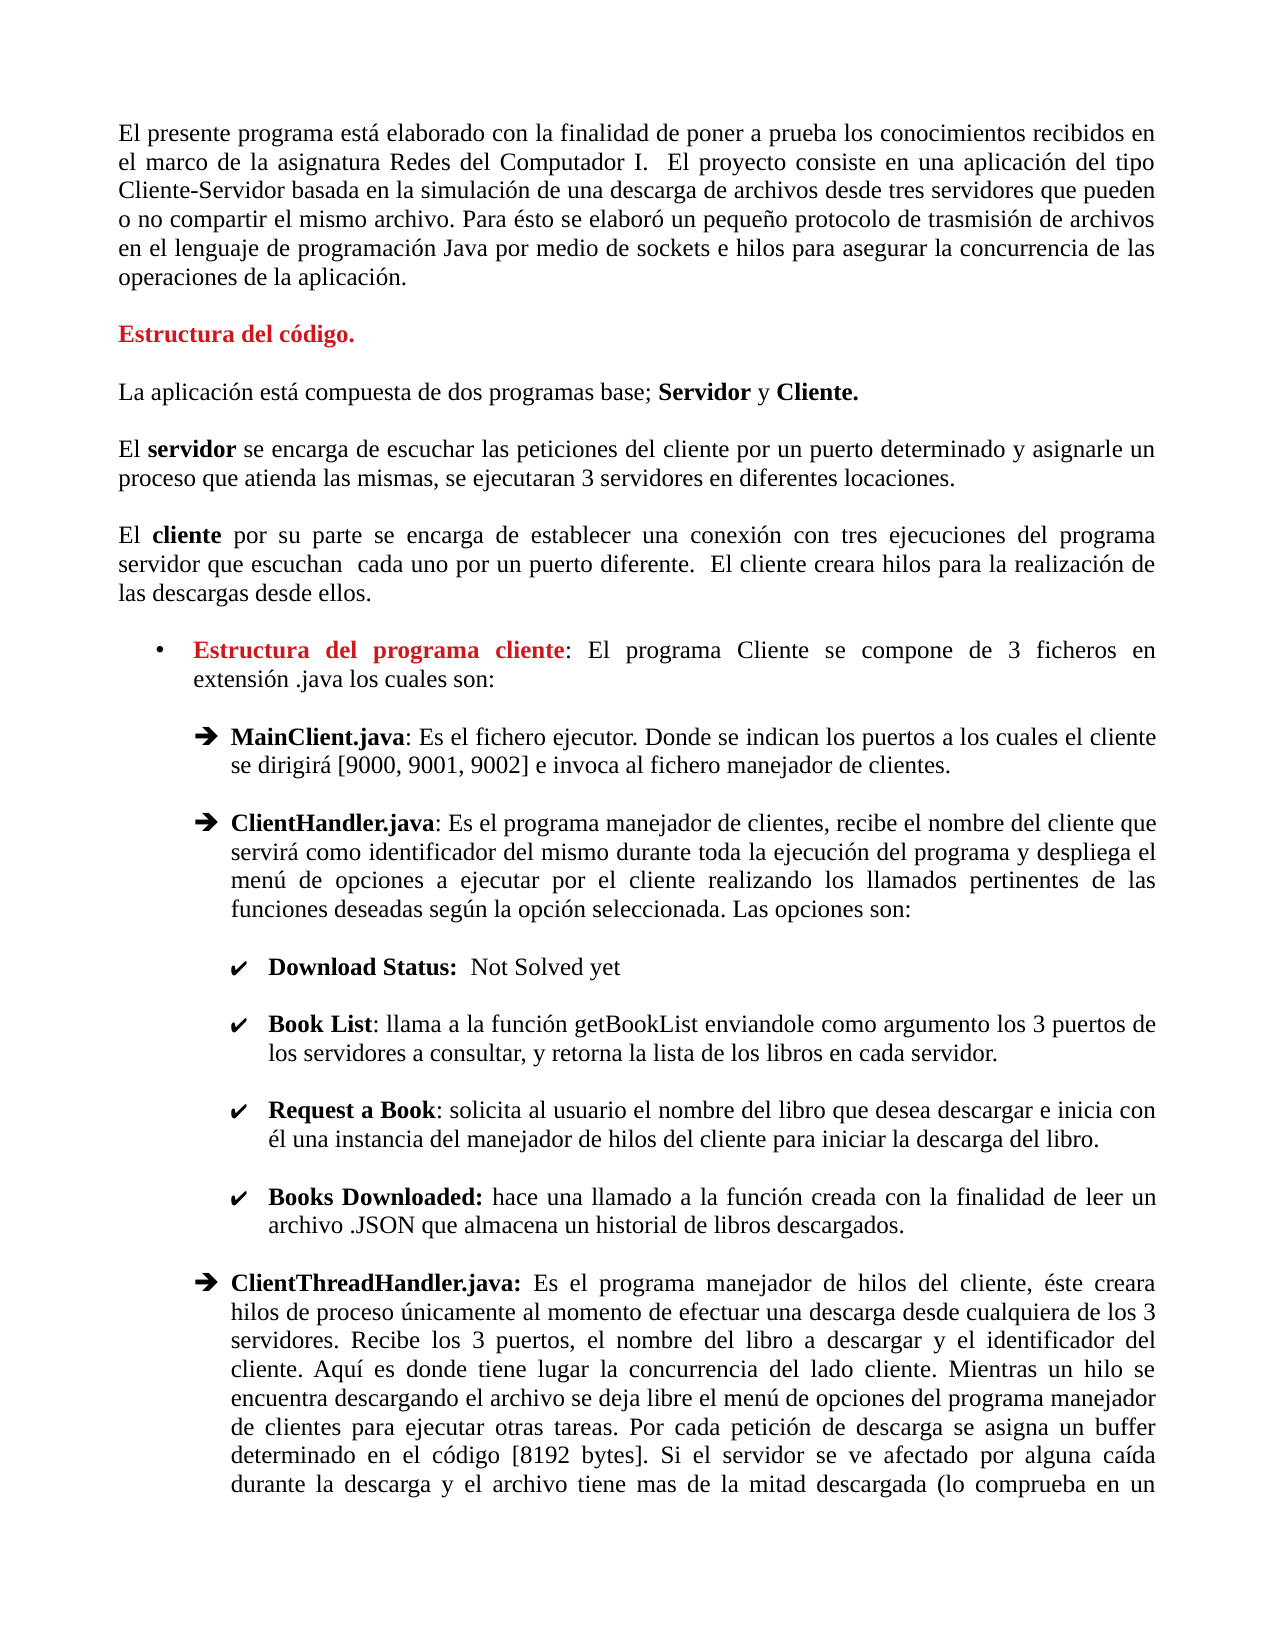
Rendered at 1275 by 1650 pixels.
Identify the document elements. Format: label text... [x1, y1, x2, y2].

text Estructura del código. [118, 319, 1157, 348]
list Book List: llama a la función getBookList enviandole como argumento los 3 puertos de los servidores a consultar, y retorna la lista de los libros en cada servidor. [231, 1009, 1157, 1067]
list Estructura del programa cliente: El programa Cliente se compone de 3 ficheros en extensión .java los cuales son: [156, 636, 1157, 693]
list Request a Book: solicita al usuario el nombre del libro que desea descargar e inicia con él una instancia del manejador de hilos del cliente para iniciar la descarga del libro. [231, 1096, 1157, 1153]
list ClientThreadHandler.java: Es el programa manejador de hilos del cliente, éste creara hilos de proceso únicamente al momento de efectuar una descarga desde cualquiera de los 3 servidores. Recibe los 3 puertos, el nombre del libro a descargar y el identificador del cliente. Aquí es donde tiene lugar la concurrencia del lado cliente. Mientras un hilo se encuentra descargando el archivo se deja libre el menú de opciones del programa manejador de clientes para ejecutar otras tareas. Por cada petición de descarga se asigna un buffer determinado en el código [8192 bytes]. Si el servidor se ve afectado por alguna caída durante la descarga y el archivo tiene mas de la mitad descargada (lo comprueba en un [193, 1268, 1157, 1498]
text El servidor se encarga de escuchar las peticiones del cliente por un puerto determinado y asignarle un proceso que atienda las mismas, se ejecutaran 3 servidores en diferentes locaciones. [118, 434, 1157, 492]
text La aplicación está compuesta de dos programas base; Servidor y Cliente. [118, 377, 1157, 406]
text El cliente por su parte se encarga de establecer una conexión con tres ejecuciones del programa servidor que escuchan cada uno por un puerto diferente. El cliente creara hilos para la realización de las descargas desde ellos. [118, 521, 1157, 607]
list MainClient.java: Es el fichero ejecutor. Donde se indican los puertos a los cuales el cliente se dirigirá [9000, 9001, 9002] e invoca al fichero manejador de clientes. [193, 722, 1157, 779]
list ClientHandler.java: Es el programa manejador de clientes, recibe el nombre del cliente que servirá como identificador del mismo durante toda la ejecución del programa y despliega el menú de opciones a ejecutar por el cliente realizando los llamados pertinentes de las funciones deseadas según la opción seleccionada. Las opciones son: [193, 808, 1157, 923]
text El presente programa está elaborado con la finalidad de poner a prueba los conocimientos recibidos en el marco de la asignatura Redes del Computador I. El proyecto consiste en una aplicación del tipo Cliente-Servidor basada en la simulación de una descarga de archivos desde tres servidores que pueden o no compartir el mismo archivo. Para ésto se elaboró un pequeño protocolo de trasmisión de archivos en el lenguaje de programación Java por medio de sockets e hilos para asegurar la concurrencia de las operaciones de la aplicación. [118, 118, 1157, 291]
list Books Downloaded: hace una llamado a la función creada con la finalidad de leer un archivo .JSON que almacena un historial de libros descargados. [231, 1182, 1157, 1239]
list Download Status: Not Solved yet [231, 952, 1157, 981]
